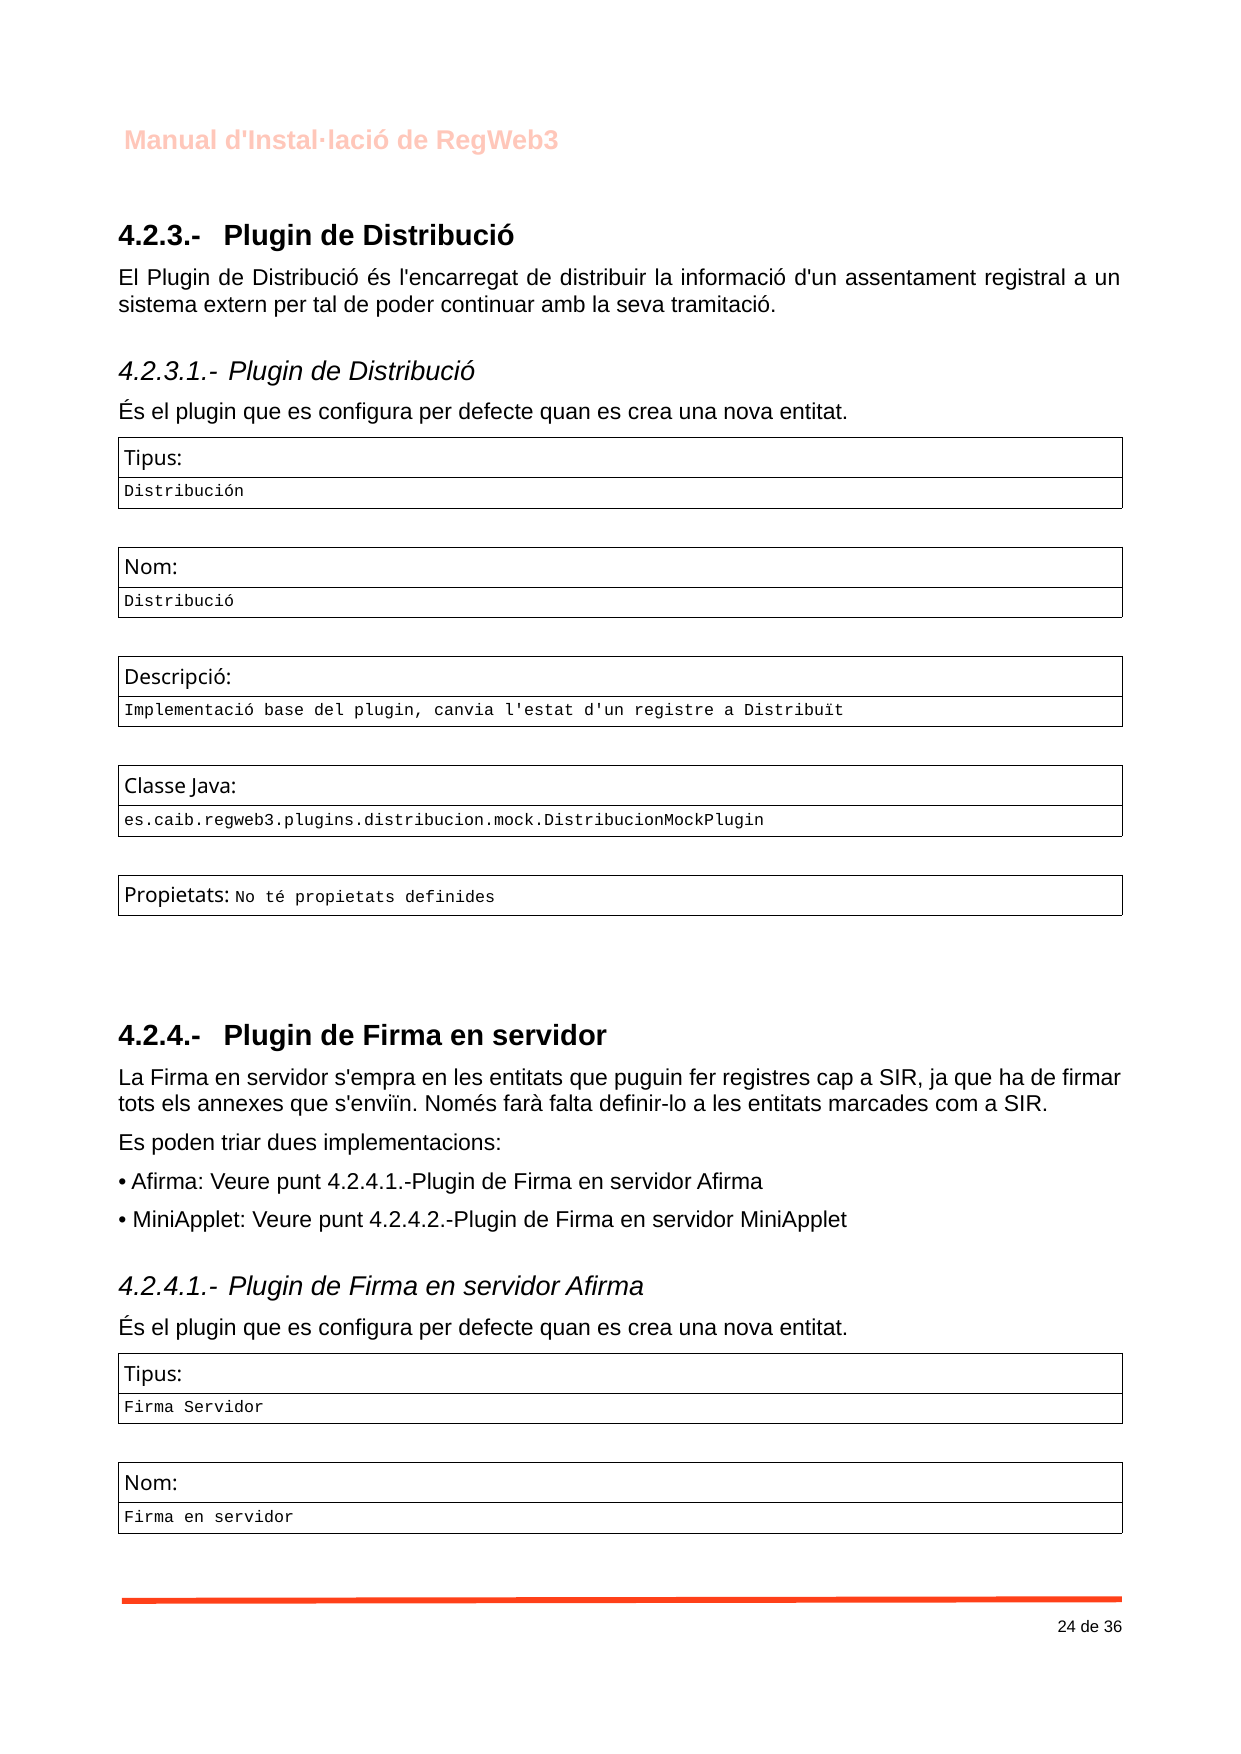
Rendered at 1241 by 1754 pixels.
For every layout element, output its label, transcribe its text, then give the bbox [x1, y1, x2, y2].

table_cell Distribució [119, 588, 1122, 617]
table_header Classe Java: [119, 766, 1122, 805]
text • MiniApplet: Veure punt 4.2.4.2.-Plugin de Firma en servidor MiniApplet [118, 1206, 1122, 1233]
text És el plugin que es configura per defecte quan es crea una nova entitat. [118, 398, 1122, 425]
table_header Nom: [119, 1463, 1122, 1502]
table_header Tipus: [119, 1354, 1122, 1393]
subtitle Plugin de Distribució [118, 354, 1122, 386]
table_cell Firma Servidor [119, 1394, 1122, 1423]
subtitle Plugin de Firma en servidor [118, 1017, 1122, 1051]
subtitle Plugin de Distribució [118, 218, 1122, 252]
table_header Tipus: [119, 438, 1122, 477]
table_header Descripció: [119, 657, 1122, 696]
text • Afirma: Veure punt 4.2.4.1.-Plugin de Firma en servidor Afirma [118, 1168, 1122, 1194]
table_cell Implementació base del plugin, canvia l'estat d'un registre a Distribuït [119, 697, 1122, 726]
subtitle Plugin de Firma en servidor Afirma [118, 1270, 1122, 1302]
text Es poden triar dues implementacions: [118, 1129, 1122, 1155]
table_cell Distribución [119, 478, 1122, 508]
table_cell Firma en servidor [119, 1503, 1122, 1533]
table_header Nom: [119, 548, 1122, 587]
text La Firma en servidor s'empra en les entitats que puguin fer registres cap a SIR, ja que ha de firmar tots els annexes que s'enviïn. Només farà falta definir-lo a les entitats marcades com a SIR. [118, 1063, 1122, 1116]
table_header Propietats: No té propietats definides [119, 876, 1122, 915]
table_cell es.caib.regweb3.plugins.distribucion.mock.DistribucionMockPlugin [119, 806, 1122, 836]
text És el plugin que es configura per defecte quan es crea una nova entitat. [118, 1314, 1122, 1340]
text El Plugin de Distribució és l'encarregat de distribuir la informació d'un assentament registral a un sistema extern per tal de poder continuar amb la seva tramitació. [118, 264, 1122, 317]
